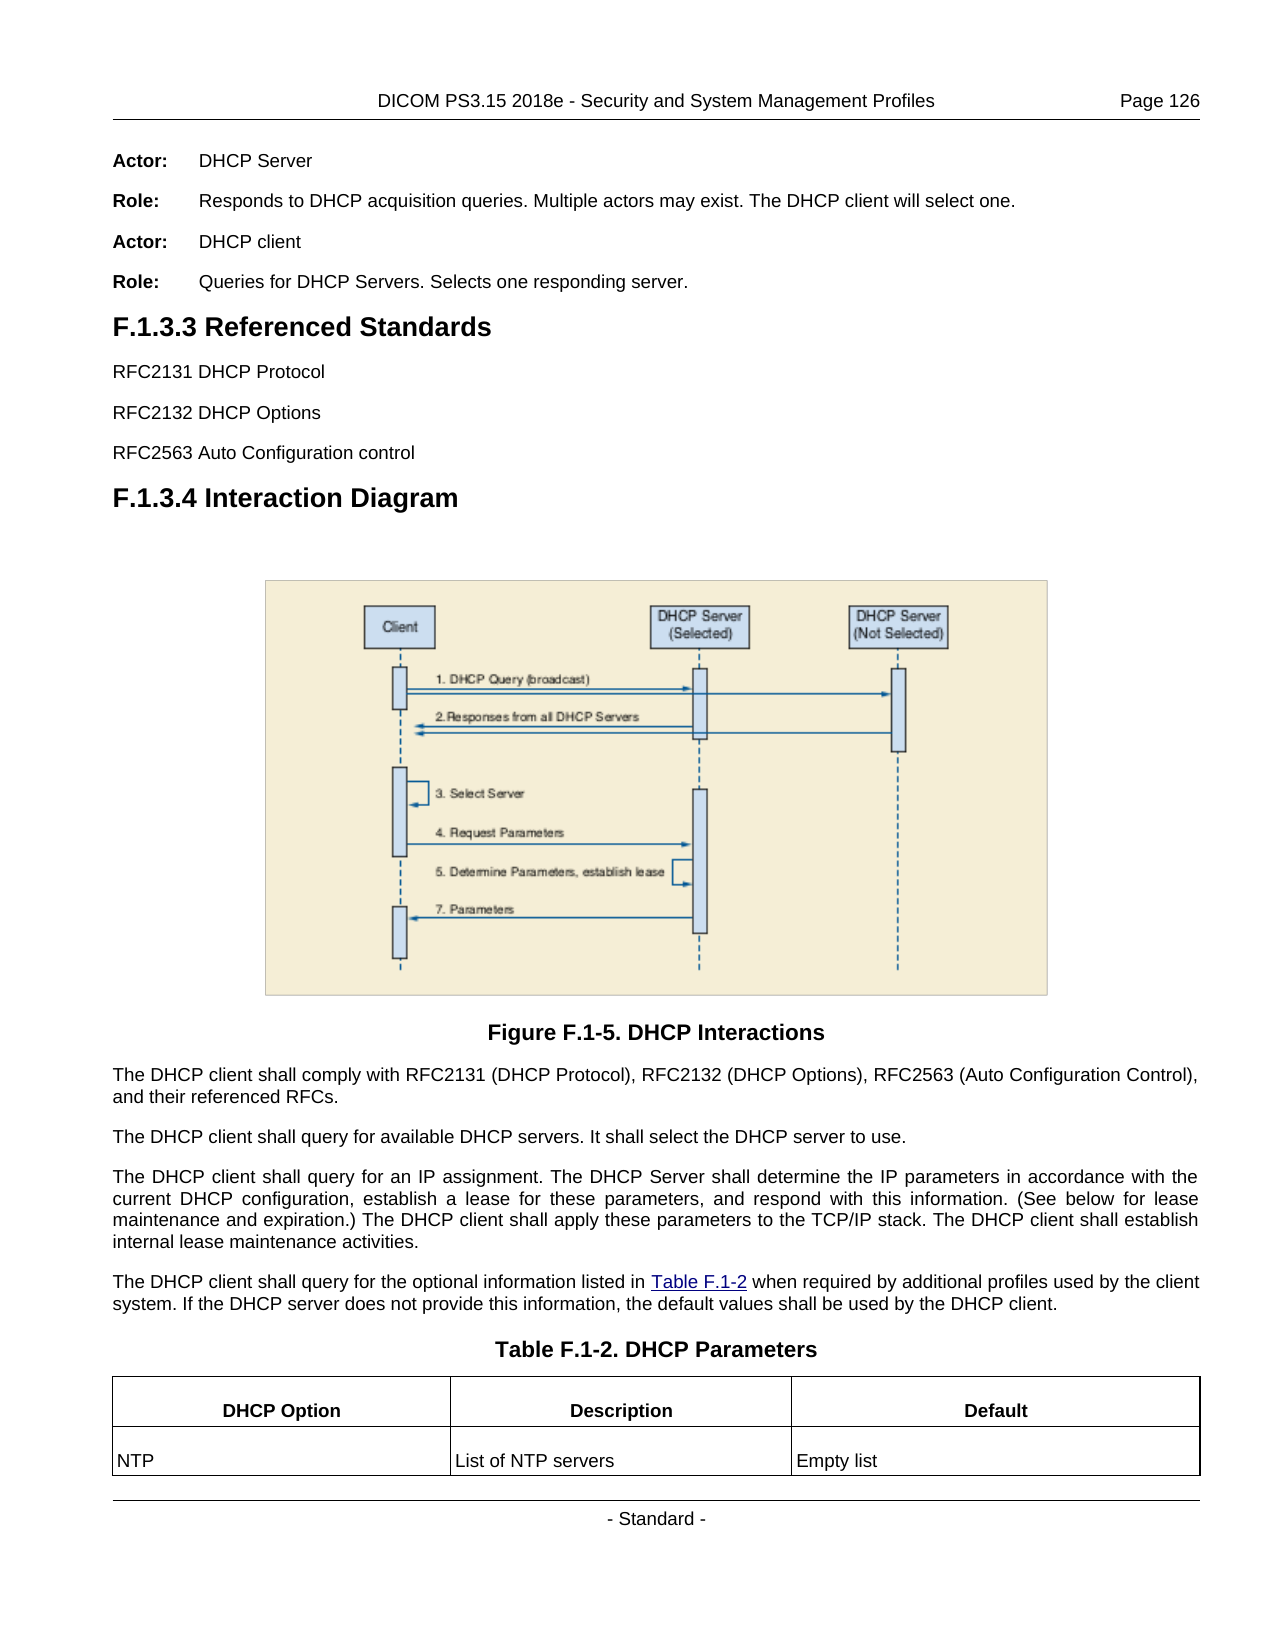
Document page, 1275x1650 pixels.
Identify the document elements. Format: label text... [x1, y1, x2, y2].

table_cell NTP [113, 1427, 450, 1475]
text F.1.3.3 Referenced Standards [112, 311, 1200, 342]
text RFC2132 DHCP Options [112, 402, 1200, 423]
text Figure F.1-5. DHCP Interactions [112, 1019, 1200, 1045]
text Actor: DHCP client [112, 231, 1200, 252]
picture [264, 579, 1049, 997]
table_header Description [451, 1377, 791, 1426]
text Table F.1-2. DHCP Parameters [112, 1337, 1200, 1362]
text RFC2563 Auto Configuration control [112, 442, 1200, 463]
text The DHCP client shall comply with RFC2131 (DHCP Protocol), RFC2132 (DHCP Options), RFC2563 (Auto Configuration Control), and their referenced RFCs. [112, 1064, 1200, 1107]
text Role: Responds to DHCP acquisition queries. Multiple actors may exist. The DHCP client will select one. [112, 190, 1200, 212]
text The DHCP client shall query for the optional information listed in Table F.1-2 when required by additional profiles used by the client system. If the DHCP server does not provide this information, the default values shall be used by the DHCP client. [112, 1271, 1200, 1314]
table_cell List of NTP servers [451, 1427, 791, 1475]
text RFC2131 DHCP Protocol [112, 361, 1200, 383]
table_header DHCP Option [113, 1377, 450, 1426]
text Actor: DHCP Server [112, 150, 1200, 172]
text Role: Queries for DHCP Servers. Selects one responding server. [112, 271, 1200, 292]
table_header Default [792, 1377, 1199, 1426]
text The DHCP client shall query for available DHCP servers. It shall select the DHCP server to use. [112, 1126, 1200, 1147]
text The DHCP client shall query for an IP assignment. The DHCP Server shall determine the IP parameters in accordance with the current DHCP configuration, establish a lease for these parameters, and respond with this information. (See below for lease maintenance and expiration.) The DHCP client shall apply these parameters to the TCP/IP stack. The DHCP client shall establish internal lease maintenance activities. [112, 1166, 1200, 1252]
text F.1.3.4 Interaction Diagram [112, 482, 1200, 513]
table_cell Empty list [792, 1427, 1199, 1475]
